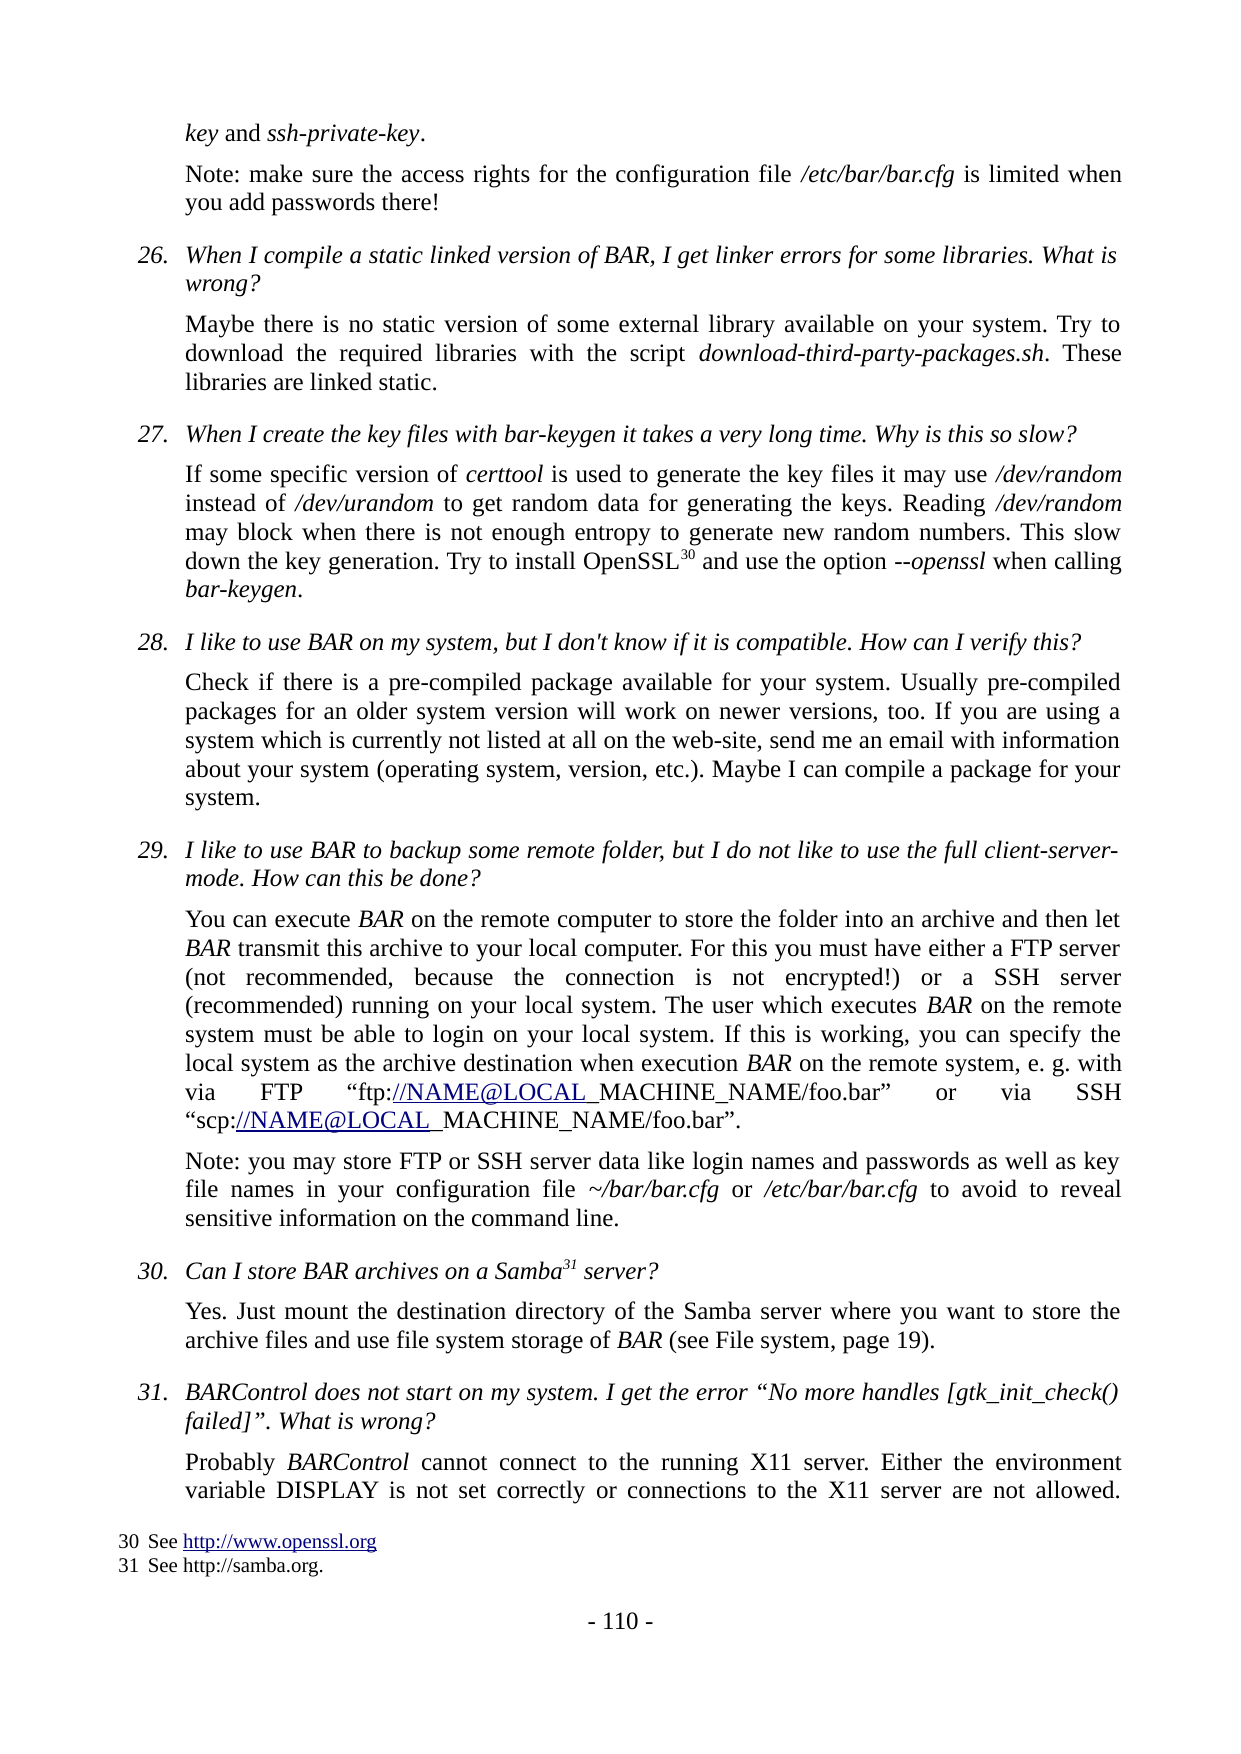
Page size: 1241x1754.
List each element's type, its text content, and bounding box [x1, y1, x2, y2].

list When I create the key files with bar-keygen it takes a very long time. Why is this so slow? [138, 419, 1122, 448]
text key and ssh-private-key. [185, 118, 1122, 147]
list When I compile a static linked version of BAR, I get linker errors for some libraries. What is wrong? [138, 240, 1122, 297]
text Yes. Just mount the destination directory of the Samba server where you want to store the archive files and use file system storage of BAR (see File system, page 19). [185, 1296, 1122, 1354]
text See http://www.openssl.org [118, 1529, 1122, 1553]
text If some specific version of certtool is used to generate the key files it may use /dev/random instead of /dev/urandom to get random data for generating the keys. Reading /dev/random may block when there is not enough entropy to generate new random numbers. This slow down the key generation. Try to install OpenSSL and use the option --openssl when calling bar-keygen. [185, 459, 1122, 603]
text Note: you may store FTP or SSH server data like login names and passwords as well as key file names in your configuration file ~/bar/bar.cfg or /etc/bar/bar.cfg to avoid to reveal sensitive information on the command line. [185, 1146, 1122, 1232]
list I like to use BAR on my system, but I don't know if it is compatible. How can I verify this? [138, 627, 1122, 656]
text Check if there is a pre-compiled package available for your system. Usually pre-compiled packages for an older system version will work on newer versions, too. If you are using a system which is currently not listed at all on the web-site, send me an email with information about your system (operating system, version, etc.). Maybe I can compile a package for your system. [185, 667, 1122, 811]
list I like to use BAR to backup some remote folder, but I do not like to use the full client-server-mode. How can this be done? [138, 835, 1122, 892]
text Note: make sure the access rights for the configuration file /etc/bar/bar.cfg is limited when you add passwords there! [185, 159, 1122, 216]
list Can I store BAR archives on a Samba server? [138, 1256, 1122, 1284]
text Maybe there is no static version of some external library available on your system. Try to download the required libraries with the script download-third-party-packages.sh. These libraries are linked static. [185, 309, 1122, 395]
text Probably BARControl cannot connect to the running X11 server. Either the environment variable DISPLAY is not set correctly or connections to the X11 server are not allowed. [185, 1447, 1122, 1504]
list BARControl does not start on my system. I get the error “No more handles [gtk_init_check() failed]”. What is wrong? [138, 1377, 1122, 1435]
text You can execute BAR on the remote computer to store the folder into an archive and then let BAR transmit this archive to your local computer. For this you must have either a FTP server (not recommended, because the connection is not encrypted!) or a SSH server (recommended) running on your local system. The user which executes BAR on the remote system must be able to login on your local system. If this is working, you can specify the local system as the archive destination when execution BAR on the remote system, e. g. with via FTP “ftp://NAME@LOCAL_MACHINE_NAME/foo.bar” or via SSH “scp://NAME@LOCAL_MACHINE_NAME/foo.bar”. [185, 904, 1122, 1134]
list See http://samba.org. [118, 1553, 1122, 1577]
